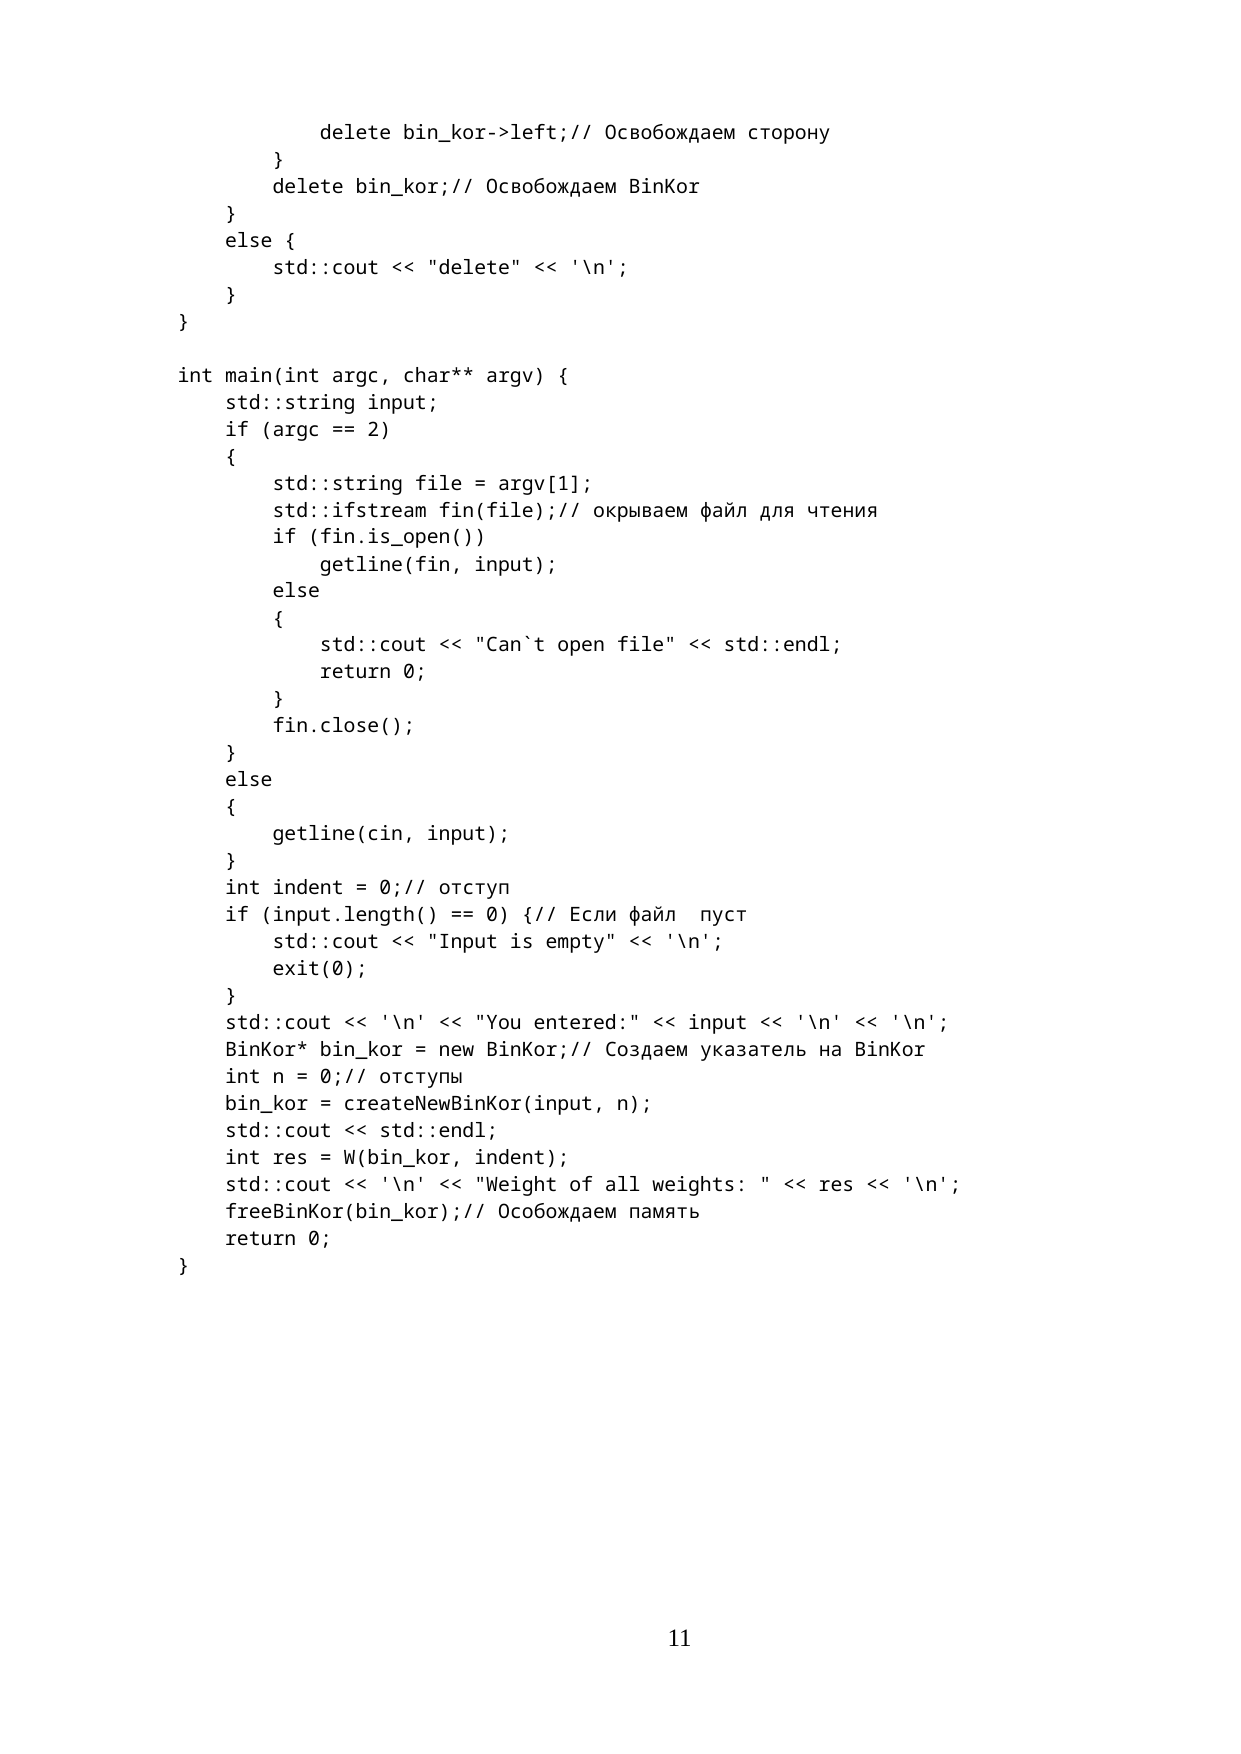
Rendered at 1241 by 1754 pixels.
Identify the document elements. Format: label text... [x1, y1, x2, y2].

text int n = 0;// отступы [177, 1062, 1181, 1089]
text getline(fin, input); [177, 550, 1181, 577]
text freeBinKor(bin_kor);// Особождаем память [177, 1197, 1181, 1224]
text int indent = 0;// отступ [177, 873, 1181, 901]
text } [177, 739, 1181, 766]
text { [177, 793, 1181, 819]
text BinKor* bin_kor = new BinKor;// Создаем указатель на BinKor [177, 1035, 1181, 1062]
text } [177, 199, 1181, 226]
text if (fin.is_open()) [177, 523, 1181, 550]
text getline(cin, input); [177, 819, 1181, 847]
text bin_kor = createNewBinKor(input, n); [177, 1089, 1181, 1116]
text } [177, 685, 1181, 712]
text { [177, 442, 1181, 469]
text std::cout << '\n' << "Weight of all weights: " << res << '\n'; [177, 1170, 1181, 1197]
text int main(int argc, char** argv) { [177, 361, 1181, 388]
text int res = W(bin_kor, indent); [177, 1143, 1181, 1170]
text } [177, 307, 1181, 334]
text std::cout << std::endl; [177, 1116, 1181, 1143]
text return 0; [177, 658, 1181, 685]
text std::cout << "Can`t open file" << std::endl; [177, 631, 1181, 658]
text std::ifstream fin(file);// окрываем файл для чтения [177, 496, 1181, 523]
text } [177, 981, 1181, 1008]
text delete bin_kor;// Освобождаем BinKor [177, 172, 1181, 199]
text } [177, 280, 1181, 307]
text } [177, 145, 1181, 172]
text else { [177, 226, 1181, 253]
text } [177, 847, 1181, 873]
text fin.close(); [177, 712, 1181, 739]
text if (input.length() == 0) {// Если файл пуст [177, 901, 1181, 927]
text return 0; [177, 1224, 1181, 1251]
text std::cout << '\n' << "You entered:" << input << '\n' << '\n'; [177, 1008, 1181, 1035]
text { [177, 604, 1181, 631]
text else [177, 766, 1181, 793]
text if (argc == 2) [177, 415, 1181, 442]
text std::cout << "Input is empty" << '\n'; [177, 927, 1181, 954]
text exit(0); [177, 954, 1181, 981]
text std::cout << "delete" << '\n'; [177, 253, 1181, 280]
text delete bin_kor->left;// Освобождаем сторону [177, 118, 1181, 145]
text std::string input; [177, 388, 1181, 415]
text std::string file = argv[1]; [177, 469, 1181, 496]
text else [177, 577, 1181, 604]
text } [177, 1251, 1181, 1278]
